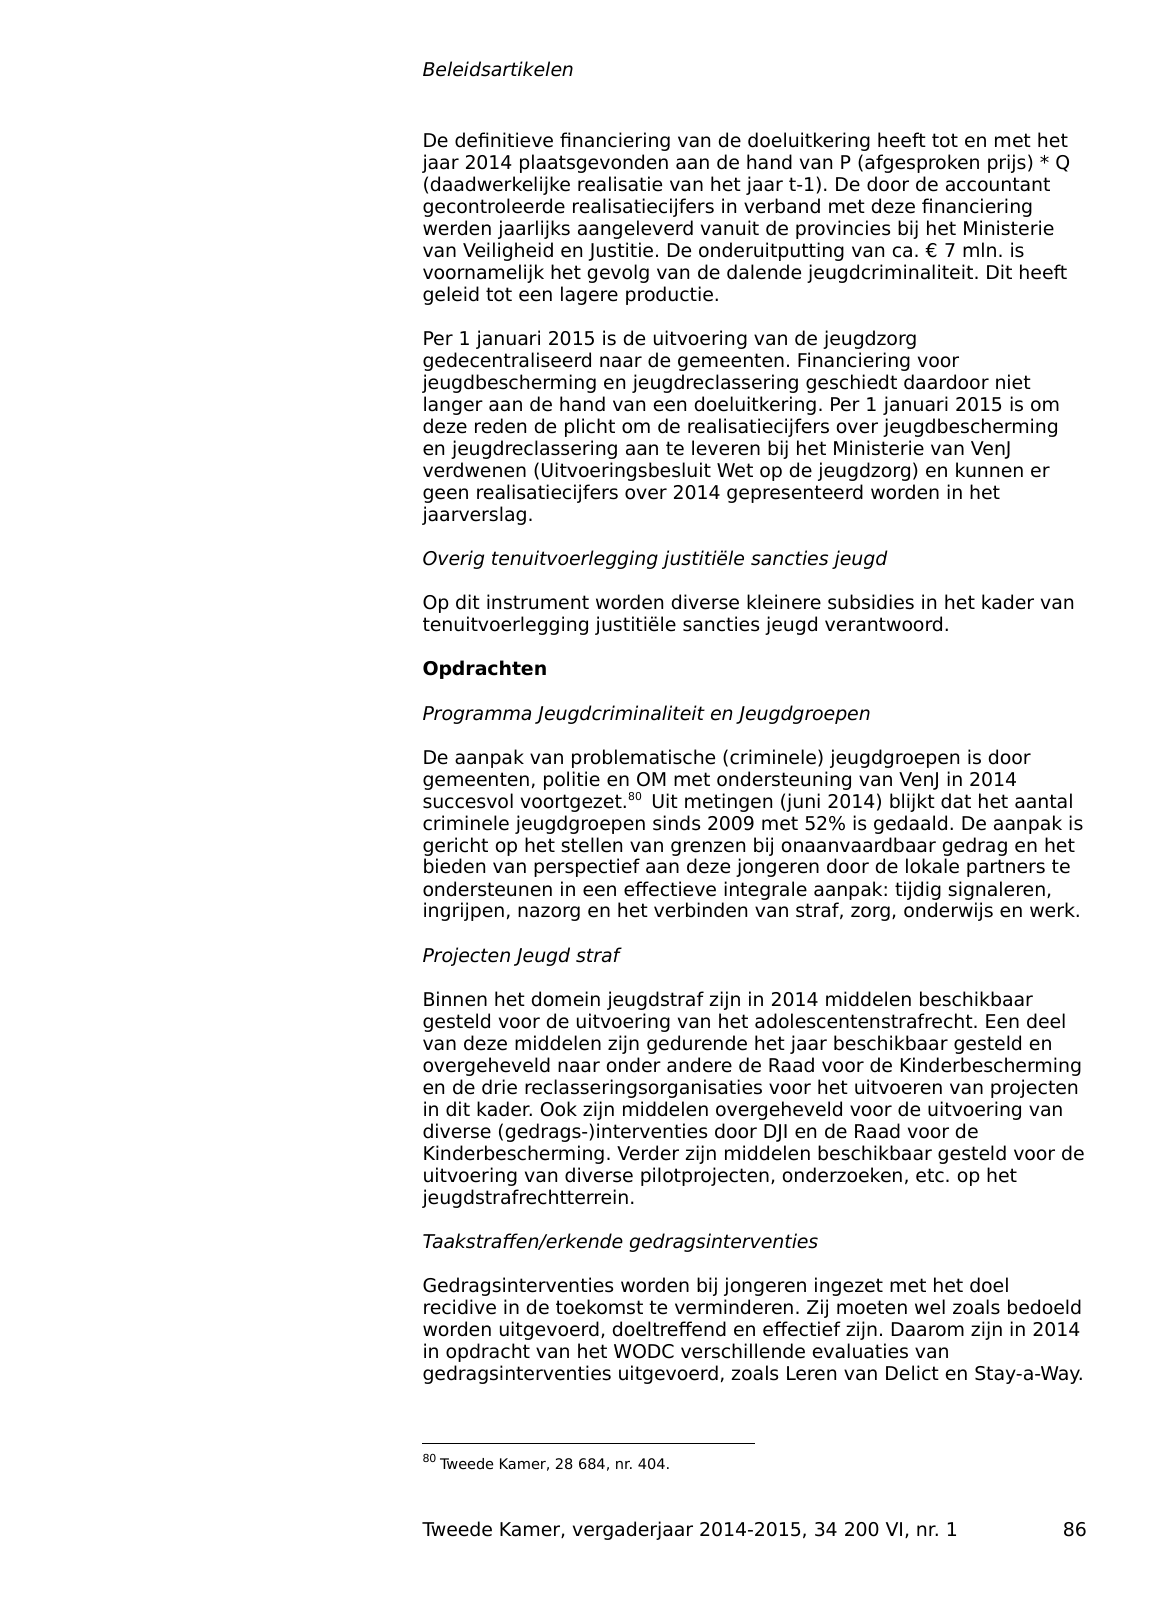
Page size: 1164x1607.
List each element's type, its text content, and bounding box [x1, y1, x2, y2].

text Tweede Kamer, 28 684, nr. 404. [422, 1452, 1087, 1474]
text Gedragsinterventies worden bij jongeren ingezet met het doel recidive in de toekomst te verminderen. Zij moeten wel zoals bedoeld worden uitgevoerd, doeltreffend en effectief zijn. Daarom zijn in 2014 in opdracht van het WODC verschillende evaluaties van gedragsinterventies uitgevoerd, zoals Leren van Delict en Stay-a-Way. [422, 1275, 1087, 1385]
text Binnen het domein jeugdstraf zijn in 2014 middelen beschikbaar gesteld voor de uitvoering van het adolescentenstrafrecht. Een deel van deze middelen zijn gedurende het jaar beschikbaar gesteld en overgeheveld naar onder andere de Raad voor de Kinderbescherming en de drie reclasseringsorganisaties voor het uitvoeren van projecten in dit kader. Ook zijn middelen overgeheveld voor de uitvoering van diverse (gedrags-)interventies door DJI en de Raad voor de Kinderbescherming. Verder zijn middelen beschikbaar gesteld voor de uitvoering van diverse pilotprojecten, onderzoeken, etc. op het jeugdstrafrechtterrein. [422, 989, 1087, 1208]
text Per 1 januari 2015 is de uitvoering van de jeugdzorg gedecentraliseerd naar de gemeenten. Financiering voor jeugdbescherming en jeugdreclassering geschiedt daardoor niet langer aan de hand van een doeluitkering. Per 1 januari 2015 is om deze reden de plicht om de realisatiecijfers over jeugdbescherming en jeugdreclassering aan te leveren bij het Ministerie van VenJ verdwenen (Uitvoeringsbesluit Wet op de jeugdzorg) en kunnen er geen realisatiecijfers over 2014 gepresenteerd worden in het jaarverslag. [422, 328, 1087, 526]
subtitle Taakstraffen/erkende gedragsinterventies [422, 1231, 1087, 1253]
subtitle Projecten Jeugd straf [422, 944, 1087, 967]
text Op dit instrument worden diverse kleinere subsidies in het kader van tenuitvoerlegging justitiële sancties jeugd verantwoord. [422, 592, 1087, 636]
subtitle Overig tenuitvoerlegging justitiële sancties jeugd [422, 548, 1087, 570]
subtitle Opdrachten [422, 658, 1087, 680]
text De aanpak van problematische (criminele) jeugdgroepen is door gemeenten, politie en OM met ondersteuning van VenJ in 2014 succesvol voortgezet. Uit metingen (juni 2014) blijkt dat het aantal criminele jeugdgroepen sinds 2009 met 52% is gedaald. De aanpak is gericht op het stellen van grenzen bij onaanvaardbaar gedrag en het bieden van perspectief aan deze jongeren door de lokale partners te ondersteunen in een effectieve integrale aanpak: tijdig signaleren, ingrijpen, nazorg en het verbinden van straf, zorg, onderwijs en werk. [422, 747, 1087, 922]
subtitle Programma Jeugdcriminaliteit en Jeugdgroepen [422, 702, 1087, 724]
text De definitieve financiering van de doeluitkering heeft tot en met het jaar 2014 plaatsgevonden aan de hand van P (afgesproken prijs) * Q (daadwerkelijke realisatie van het jaar t-1). De door de accountant gecontroleerde realisatiecijfers in verband met deze financiering werden jaarlijks aangeleverd vanuit de provincies bij het Ministerie van Veiligheid en Justitie. De onderuitputting van ca. € 7 mln. is voornamelijk het gevolg van de dalende jeugdcriminaliteit. Dit heeft geleid tot een lagere productie. [422, 130, 1087, 306]
